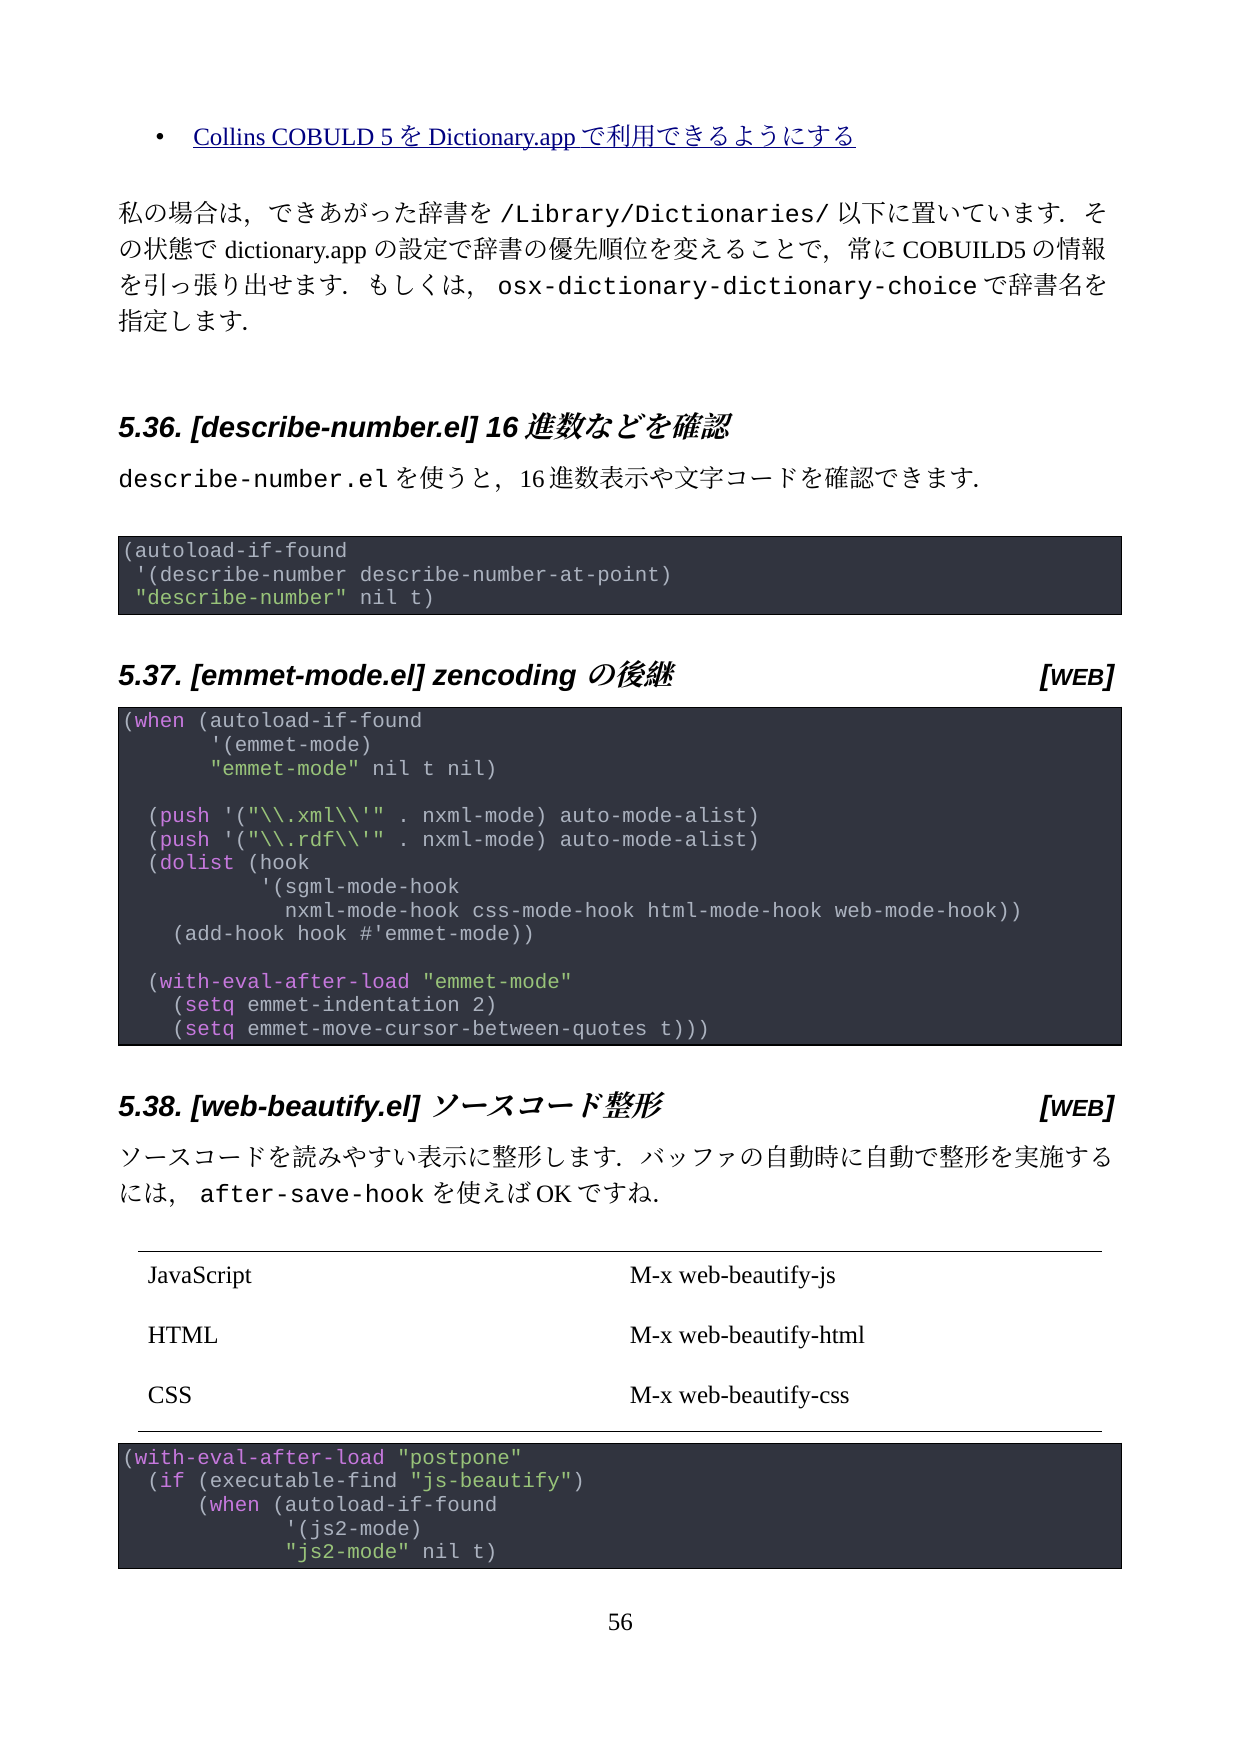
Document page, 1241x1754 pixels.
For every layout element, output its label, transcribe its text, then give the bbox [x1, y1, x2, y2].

text (with-eval-after-load "emmet-mode" [119, 967, 1121, 990]
table_cell HTML [138, 1311, 620, 1371]
table_cell CSS [138, 1371, 620, 1431]
list Collins COBULD 5をDictionary.appで利用できるようにする [156, 118, 1122, 181]
text ソースコードを読みやすい表示に整形します．バッファの自動時に自動で整形を実施するには， after-save-hook を使えばOKですね． [118, 1137, 1122, 1238]
text '(emmet-mode) [119, 730, 1121, 754]
table_header M-x web-beautify-js [620, 1252, 1102, 1311]
text (with-eval-after-load "postpone" [119, 1444, 1121, 1466]
text '(js2-mode) [119, 1514, 1121, 1537]
text (add-hook hook #'emmet-mode)) [119, 919, 1121, 943]
text (setq emmet-indentation 2) [119, 990, 1121, 1014]
text (when (autoload-if-found [119, 708, 1121, 730]
text (when (autoload-if-found [119, 1490, 1121, 1514]
text "describe-number" nil t) [119, 583, 1121, 614]
text (push '("\\.xml\\'" . nxml-mode) auto-mode-alist) [119, 801, 1121, 825]
text (dolist (hook [119, 848, 1121, 872]
text "js2-mode" nil t) [119, 1537, 1121, 1568]
text describe-number.el を使うと，16進数表示や文字コードを確認できます． [118, 458, 1122, 523]
text '(describe-number describe-number-at-point) [119, 559, 1121, 583]
table_header JavaScript [138, 1252, 620, 1311]
text (push '("\\.rdf\\'" . nxml-mode) auto-mode-alist) [119, 825, 1121, 848]
text '(sgml-mode-hook [119, 872, 1121, 896]
table_cell M-x web-beautify-css [620, 1371, 1102, 1431]
text 私の場合は，できあがった辞書を /Library/Dictionaries/ 以下に置いています．その状態で dictionary.app の設定で辞書の優先順位を変えることで，常にCOBUILD5の情報を引っ張り出せます．もしくは， osx-dictionary-dictionary-choice で辞書名を指定します． [118, 193, 1122, 367]
table_cell M-x web-beautify-html [620, 1311, 1102, 1371]
text "emmet-mode" nil t nil) [119, 754, 1121, 777]
text (autoload-if-found [119, 537, 1121, 559]
subtitle [web-beautify.el] ソースコード整形 [web] [118, 1083, 1122, 1125]
text (setq emmet-move-cursor-between-quotes t))) [119, 1014, 1121, 1044]
text (if (executable-find "js-beautify") [119, 1466, 1121, 1490]
subtitle [describe-number.el] 16進数などを確認 [118, 404, 1122, 446]
subtitle [emmet-mode.el] zencoding の後継 [web] [118, 652, 1122, 694]
text nxml-mode-hook css-mode-hook html-mode-hook web-mode-hook)) [119, 896, 1121, 919]
